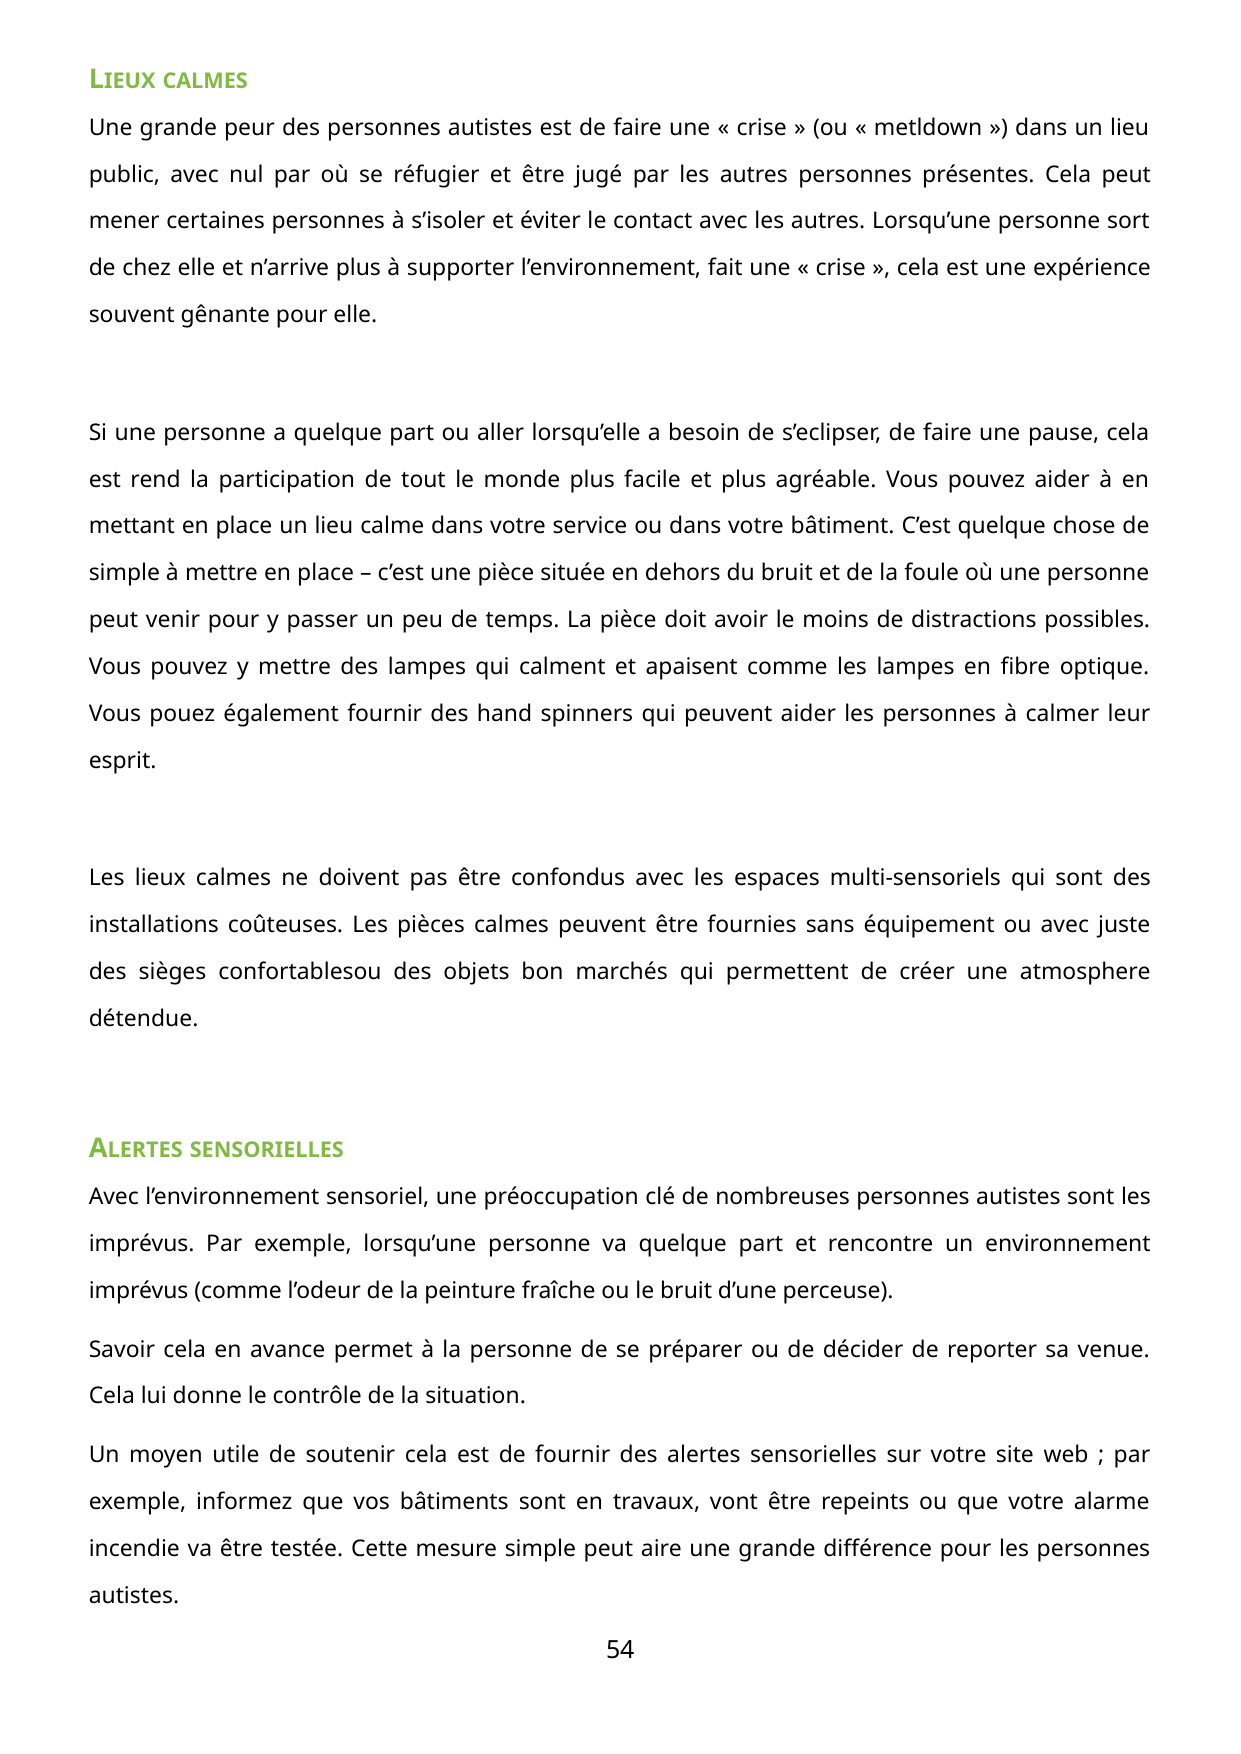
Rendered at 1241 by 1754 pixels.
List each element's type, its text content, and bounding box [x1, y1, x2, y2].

text Une grande peur des personnes autistes est de faire une « crise » (ou « metldown ») dans un lieu public, avec nul par où se réfugier et être jugé par les autres personnes présentes. Cela peut mener certaines personnes à s’isoler et éviter le contact avec les autres. Lorsqu’une personne sort de chez elle et n’arrive plus à supporter l’environnement, fait une « crise », cela est une expérience souvent gênante pour elle. [88, 111, 1152, 329]
text Un moyen utile de soutenir cela est de fournir des alertes sensorielles sur votre site web ; par exemple, informez que vos bâtiments sont en travaux, vont être repeints ou que votre alarme incendie va être testée. Cette mesure simple peut aire une grande différence pour les personnes autistes. [88, 1438, 1152, 1610]
subtitle Lieux calmes [88, 59, 1152, 96]
subtitle Alertes sensorielles [88, 1128, 1152, 1165]
text Les lieux calmes ne doivent pas être confondus avec les espaces multi-sensoriels qui sont des installations coûteuses. Les pièces calmes peuvent être fournies sans équipement ou avec juste des sièges confortablesou des objets bon marchés qui permettent de créer une atmosphere détendue. [88, 861, 1152, 1033]
text Savoir cela en avance permet à la personne de se préparer ou de décider de reporter sa venue. Cela lui donne le contrôle de la situation. [88, 1332, 1152, 1411]
text Avec l’environnement sensoriel, une préoccupation clé de nombreuses personnes autistes sont les imprévus. Par exemple, lorsqu’une personne va quelque part et rencontre un environnement imprévus (comme l’odeur de la peinture fraîche ou le bruit d’une perceuse). [88, 1180, 1152, 1305]
text Si une personne a quelque part ou aller lorsqu’elle a besoin de s’eclipser, de faire une pause, cela est rend la participation de tout le monde plus facile et plus agréable. Vous pouvez aider à en mettant en place un lieu calme dans votre service ou dans votre bâtiment. C’est quelque chose de simple à mettre en place – c’est une pièce située en dehors du bruit et de la foule où une personne peut venir pour y passer un peu de temps. La pièce doit avoir le moins de distractions possibles. Vous pouvez y mettre des lampes qui calment et apaisent comme les lampes en fibre optique. Vous pouez également fournir des hand spinners qui peuvent aider les personnes à calmer leur esprit. [88, 416, 1152, 775]
